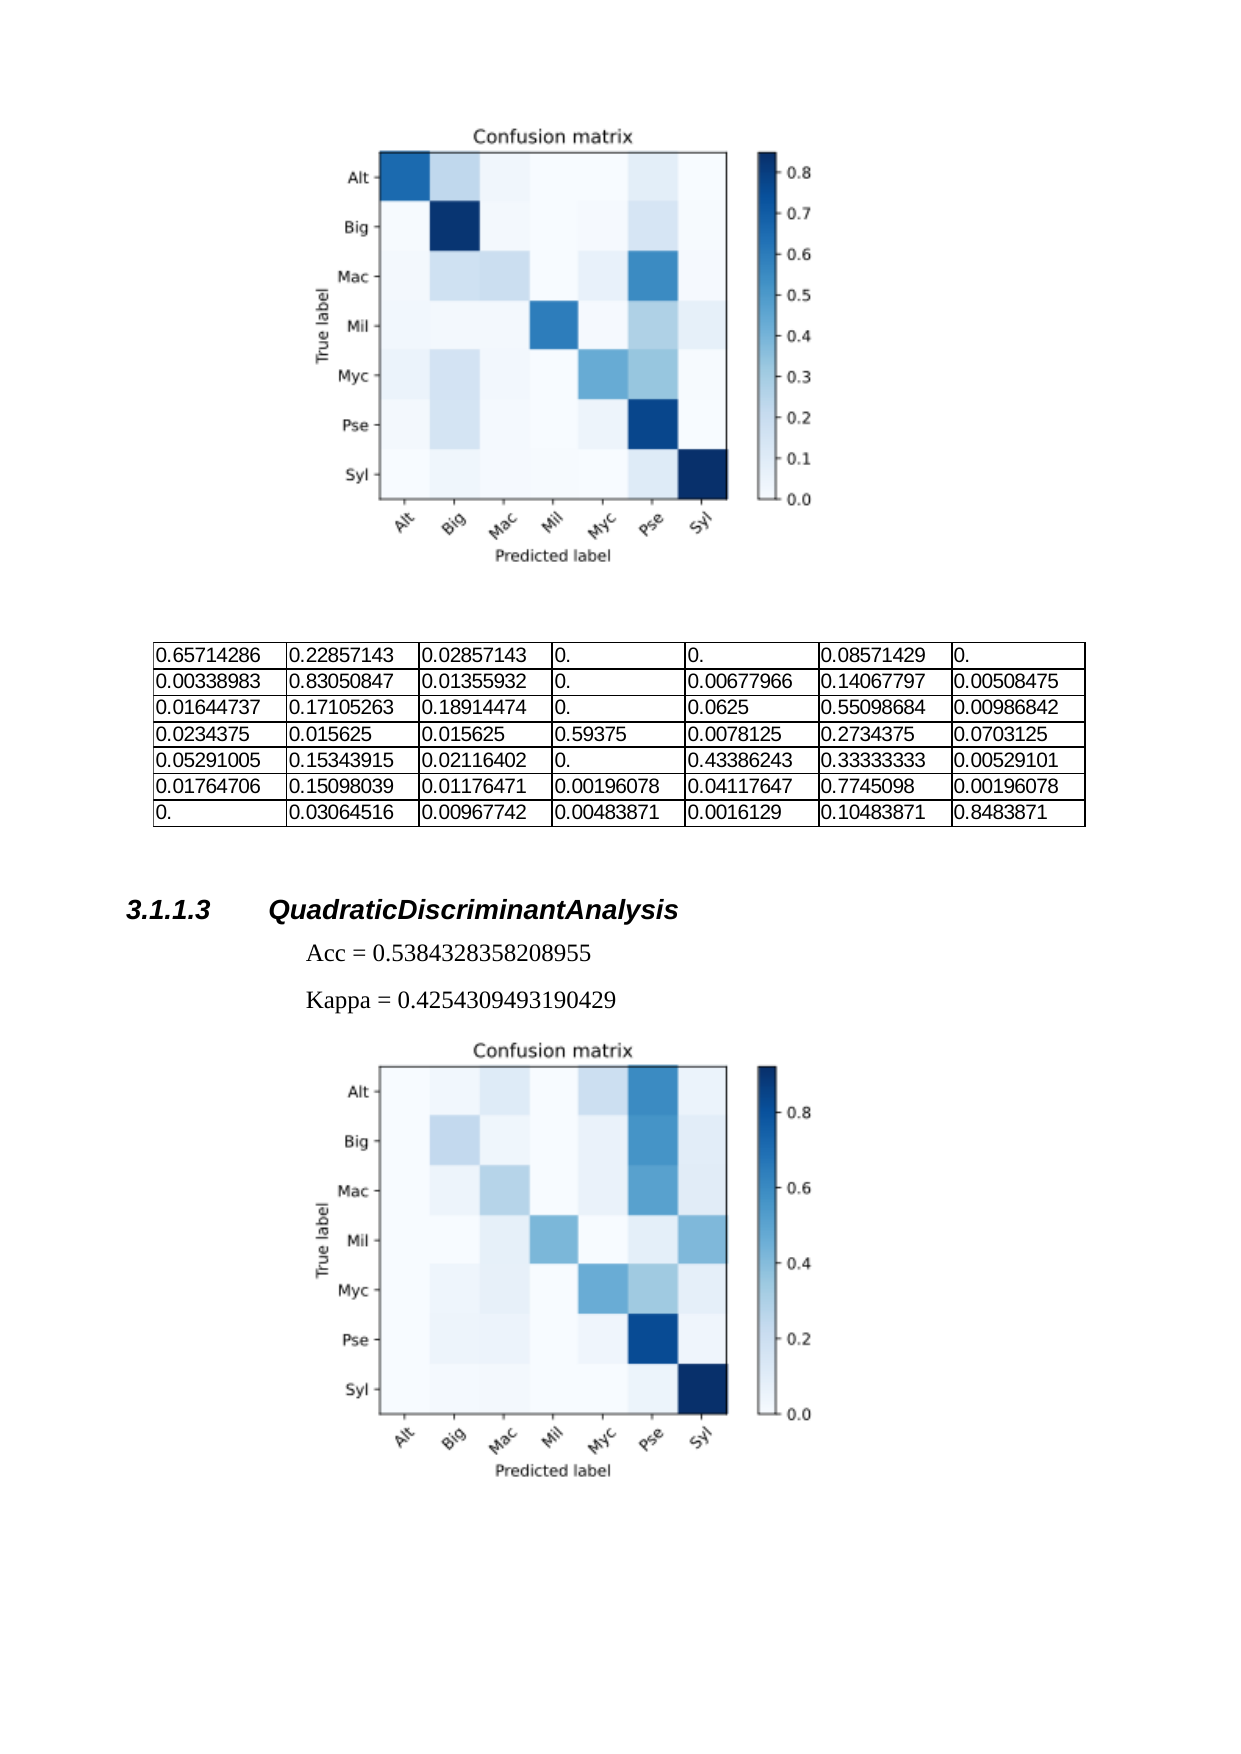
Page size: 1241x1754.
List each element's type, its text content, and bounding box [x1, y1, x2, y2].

subtitle QuadraticDiscriminantAnalysis [118, 893, 1122, 925]
picture [305, 1032, 823, 1491]
list Acc = 0.5384328358208955 [268, 938, 1122, 966]
picture [305, 118, 823, 576]
list Kappa = 0.4254309493190429 [268, 985, 1122, 1014]
